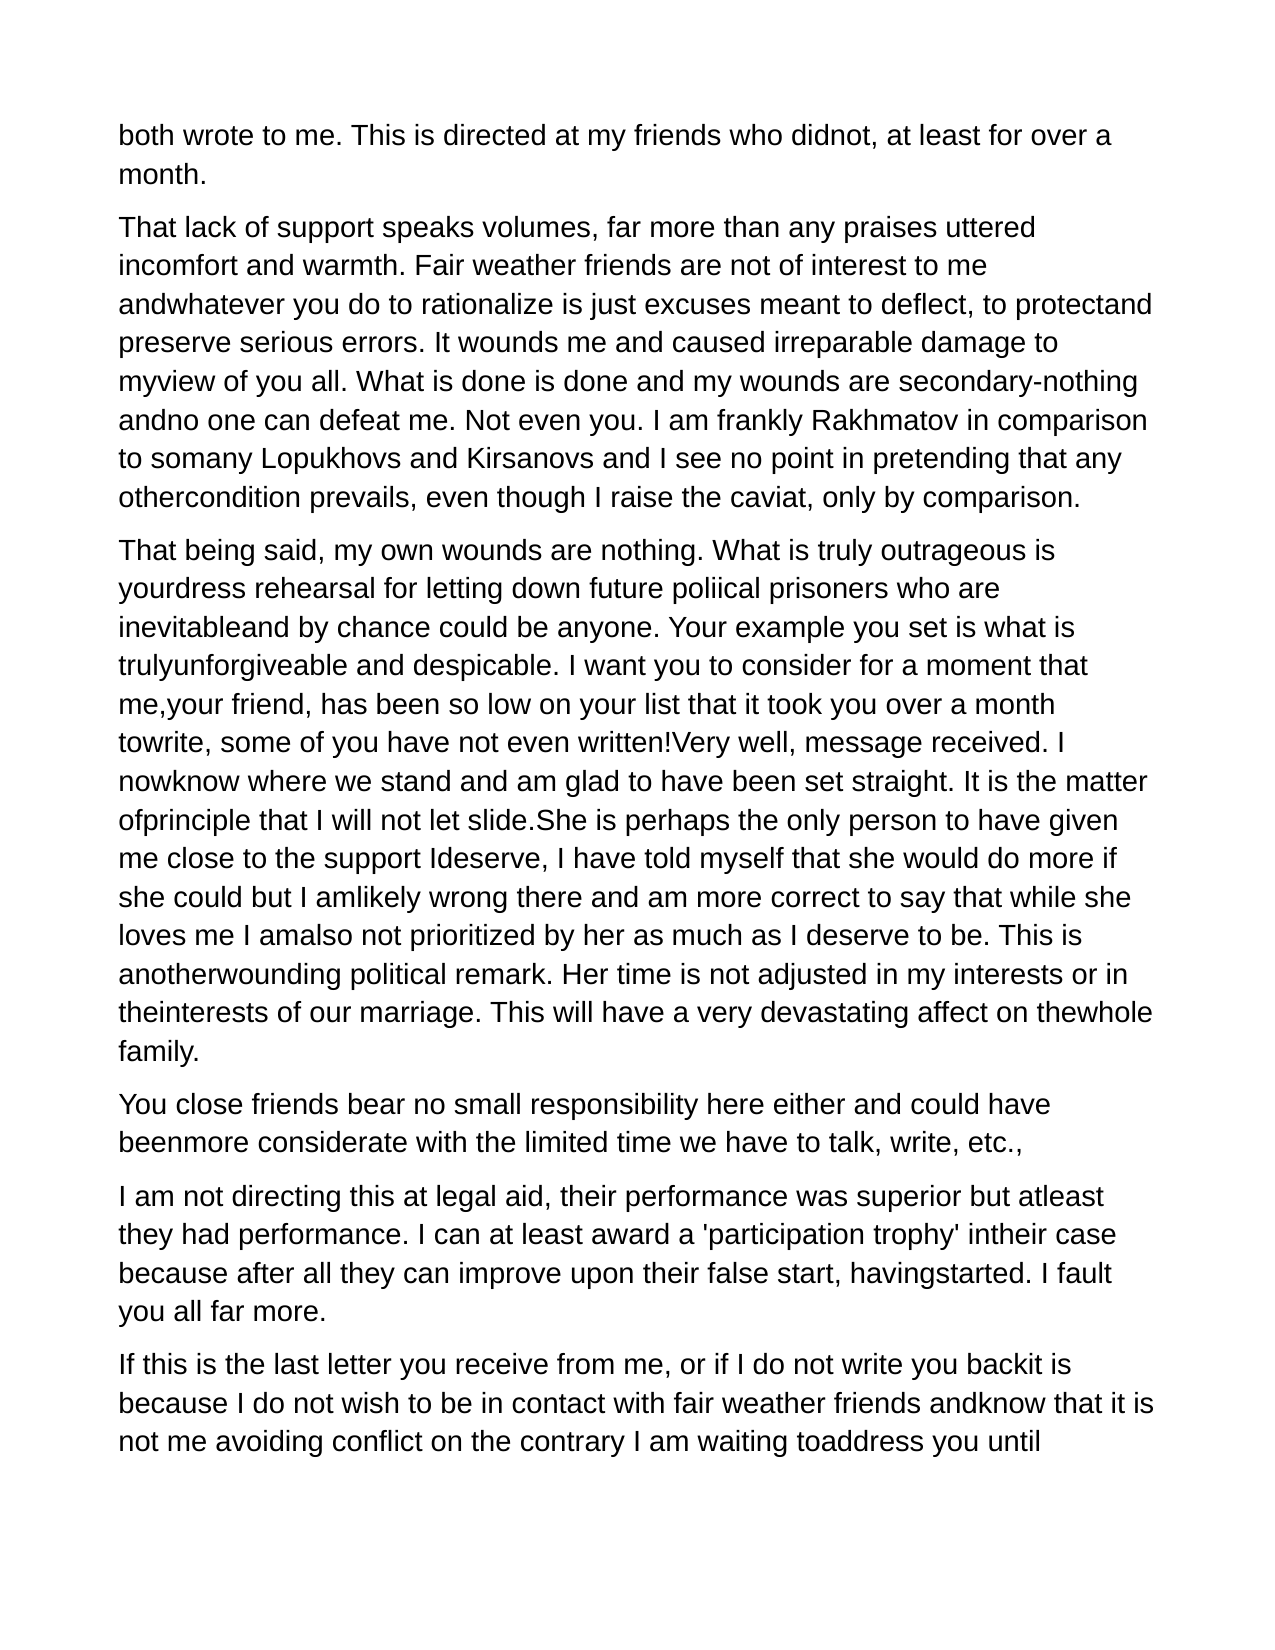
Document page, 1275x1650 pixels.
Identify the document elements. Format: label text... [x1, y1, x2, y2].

text You close friends bear no small responsibility here either and could have beenmore considerate with the limited time we have to talk, write, etc., [118, 1087, 1157, 1159]
text I am not directing this at legal aid, their performance was superior but atleast they had performance. I can at least award a 'participation trophy' intheir case because after all they can improve upon their false start, havingstarted. I fault you all far more. [118, 1178, 1157, 1328]
text If this is the last letter you receive from me, or if I do not write you backit is because I do not wish to be in contact with fair weather friends andknow that it is not me avoiding conflict on the contrary I am waiting toaddress you until [118, 1347, 1157, 1458]
text both wrote to me. This is directed at my friends who didnot, at least for over a month. [118, 118, 1157, 190]
text That lack of support speaks volumes, far more than any praises uttered incomfort and warmth. Fair weather friends are not of interest to me andwhatever you do to rationalize is just excuses meant to deflect, to protectand preserve serious errors. It wounds me and caused irreparable damage to myview of you all. What is done is done and my wounds are secondary-nothing andno one can defeat me. Not even you. I am frankly Rakhmatov in comparison to somany Lopukhovs and Kirsanovs and I see no point in pretending that any othercondition prevails, even though I raise the caviat, only by comparison. [118, 210, 1157, 513]
text That being said, my own wounds are nothing. What is truly outrageous is yourdress rehearsal for letting down future poliical prisoners who are inevitableand by chance could be anyone. Your example you set is what is trulyunforgiveable and despicable. I want you to consider for a moment that me,your friend, has been so low on your list that it took you over a month towrite, some of you have not even written!Very well, message received. I nowknow where we stand and am glad to have been set straight. It is the matter ofprinciple that I will not let slide.She is perhaps the only person to have given me close to the support Ideserve, I have told myself that she would do more if she could but I amlikely wrong there and am more correct to say that while she loves me I amalso not prioritized by her as much as I deserve to be. This is anotherwounding political remark. Her time is not adjusted in my interests or in theinterests of our marriage. This will have a very devastating affect on thewhole family. [118, 533, 1157, 1067]
